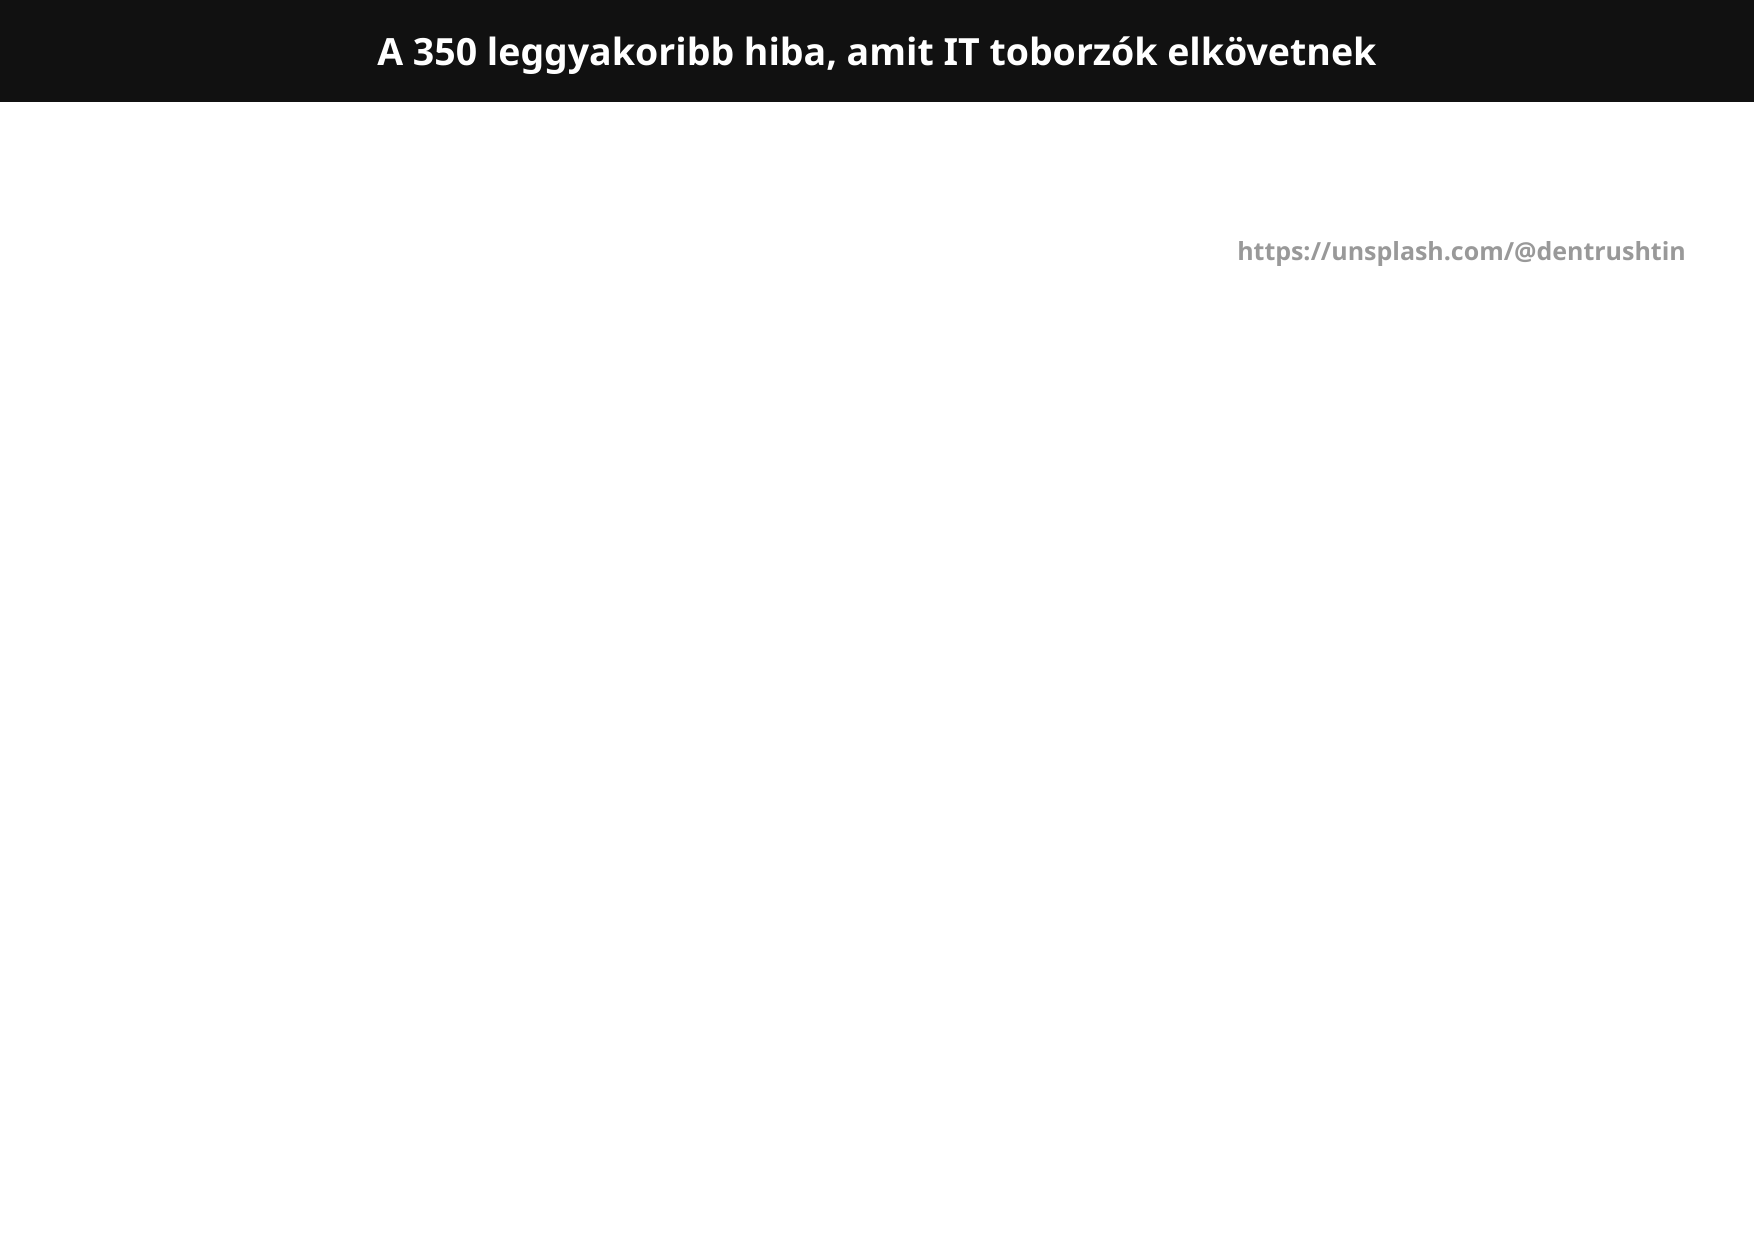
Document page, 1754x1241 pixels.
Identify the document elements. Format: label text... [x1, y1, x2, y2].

text https://unsplash.com/@dentrushtin [0, 132, 1754, 268]
